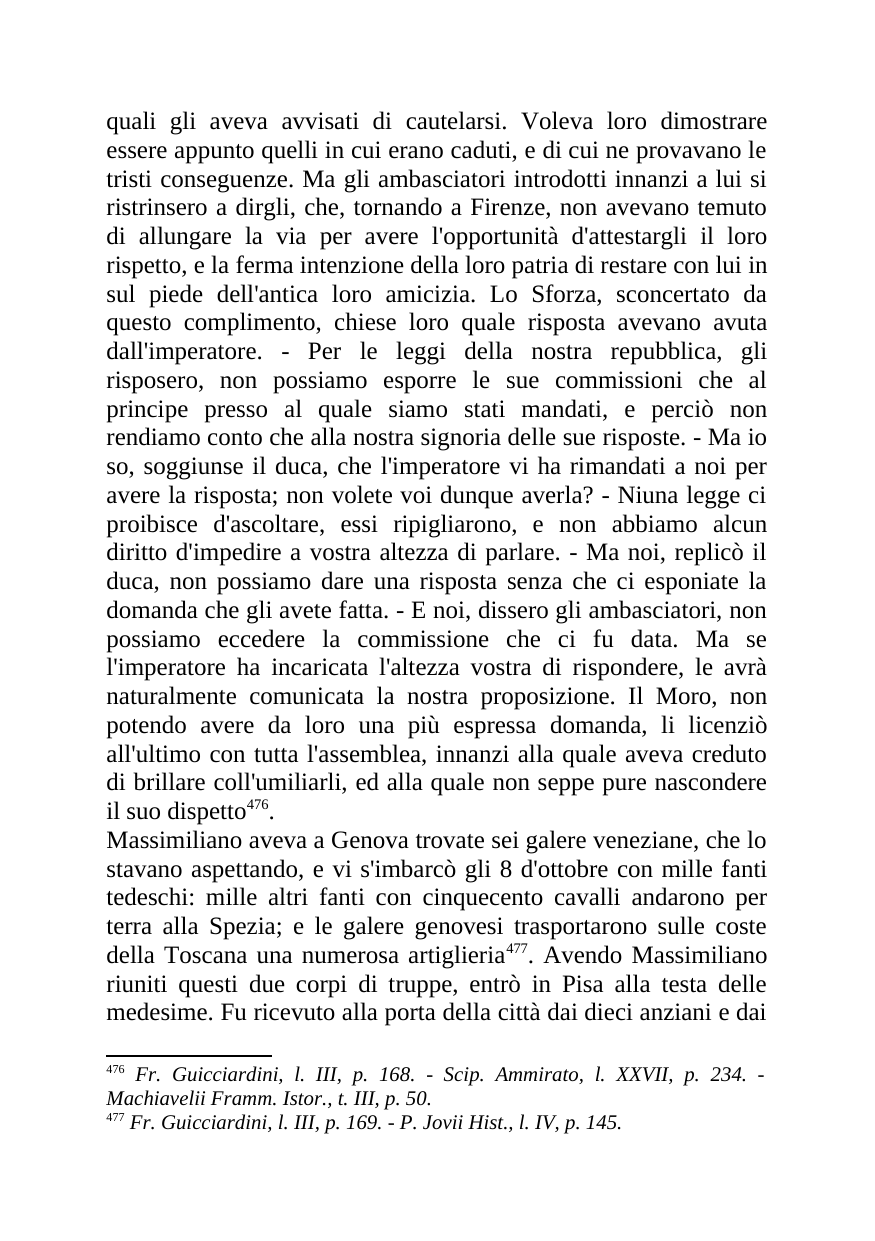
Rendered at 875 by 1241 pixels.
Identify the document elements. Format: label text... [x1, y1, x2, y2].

text Fr. Guicciardini, l. III, p. 168. - Scip. Ammirato, l. XXVII, p. 234. - Machiavelii Framm. Istor., t. III, p. 50. [106, 1062, 768, 1110]
text Massimiliano aveva a Genova trovate sei galere veneziane, che lo stavano aspettando, e vi s'imbarcò gli 8 d'ottobre con mille fanti tedeschi: mille altri fanti con cinquecento cavalli andarono per terra alla Spezia; e le galere genovesi trasportarono sulle coste della Toscana una numerosa artiglieria. Avendo Massimiliano riuniti questi due corpi di truppe, entrò in Pisa alla testa delle medesime. Fu ricevuto alla porta della città dai dieci anziani e dai [106, 825, 768, 1026]
text Fr. Guicciardini, l. III, p. 169. - P. Jovii Hist., l. IV, p. 145. [106, 1110, 768, 1134]
text quali gli aveva avvisati di cautelarsi. Voleva loro dimostrare essere appunto quelli in cui erano caduti, e di cui ne provavano le tristi conseguenze. Ma gli ambasciatori introdotti innanzi a lui si ristrinsero a dirgli, che, tornando a Firenze, non avevano temuto di allungare la via per avere l'opportunità d'attestargli il loro rispetto, e la ferma intenzione della loro patria di restare con lui in sul piede dell'antica loro amicizia. Lo Sforza, sconcertato da questo complimento, chiese loro quale risposta avevano avuta dall'imperatore. - Per le leggi della nostra repubblica, gli risposero, non possiamo esporre le sue commissioni che al principe presso al quale siamo stati mandati, e perciò non rendiamo conto che alla nostra signoria delle sue risposte. - Ma io so, soggiunse il duca, che l'imperatore vi ha rimandati a noi per avere la risposta; non volete voi dunque averla? - Niuna legge ci proibisce d'ascoltare, essi ripigliarono, e non abbiamo alcun diritto d'impedire a vostra altezza di parlare. - Ma noi, replicò il duca, non possiamo dare una risposta senza che ci esponiate la domanda che gli avete fatta. - E noi, dissero gli ambasciatori, non possiamo eccedere la commissione che ci fu data. Ma se l'imperatore ha incaricata l'altezza vostra di rispondere, le avrà naturalmente comunicata la nostra proposizione. Il Moro, non potendo avere da loro una più espressa domanda, li licenziò all'ultimo con tutta l'assemblea, innanzi alla quale aveva creduto di brillare coll'umiliarli, ed alla quale non seppe pure nascondere il suo dispetto. [106, 106, 768, 825]
